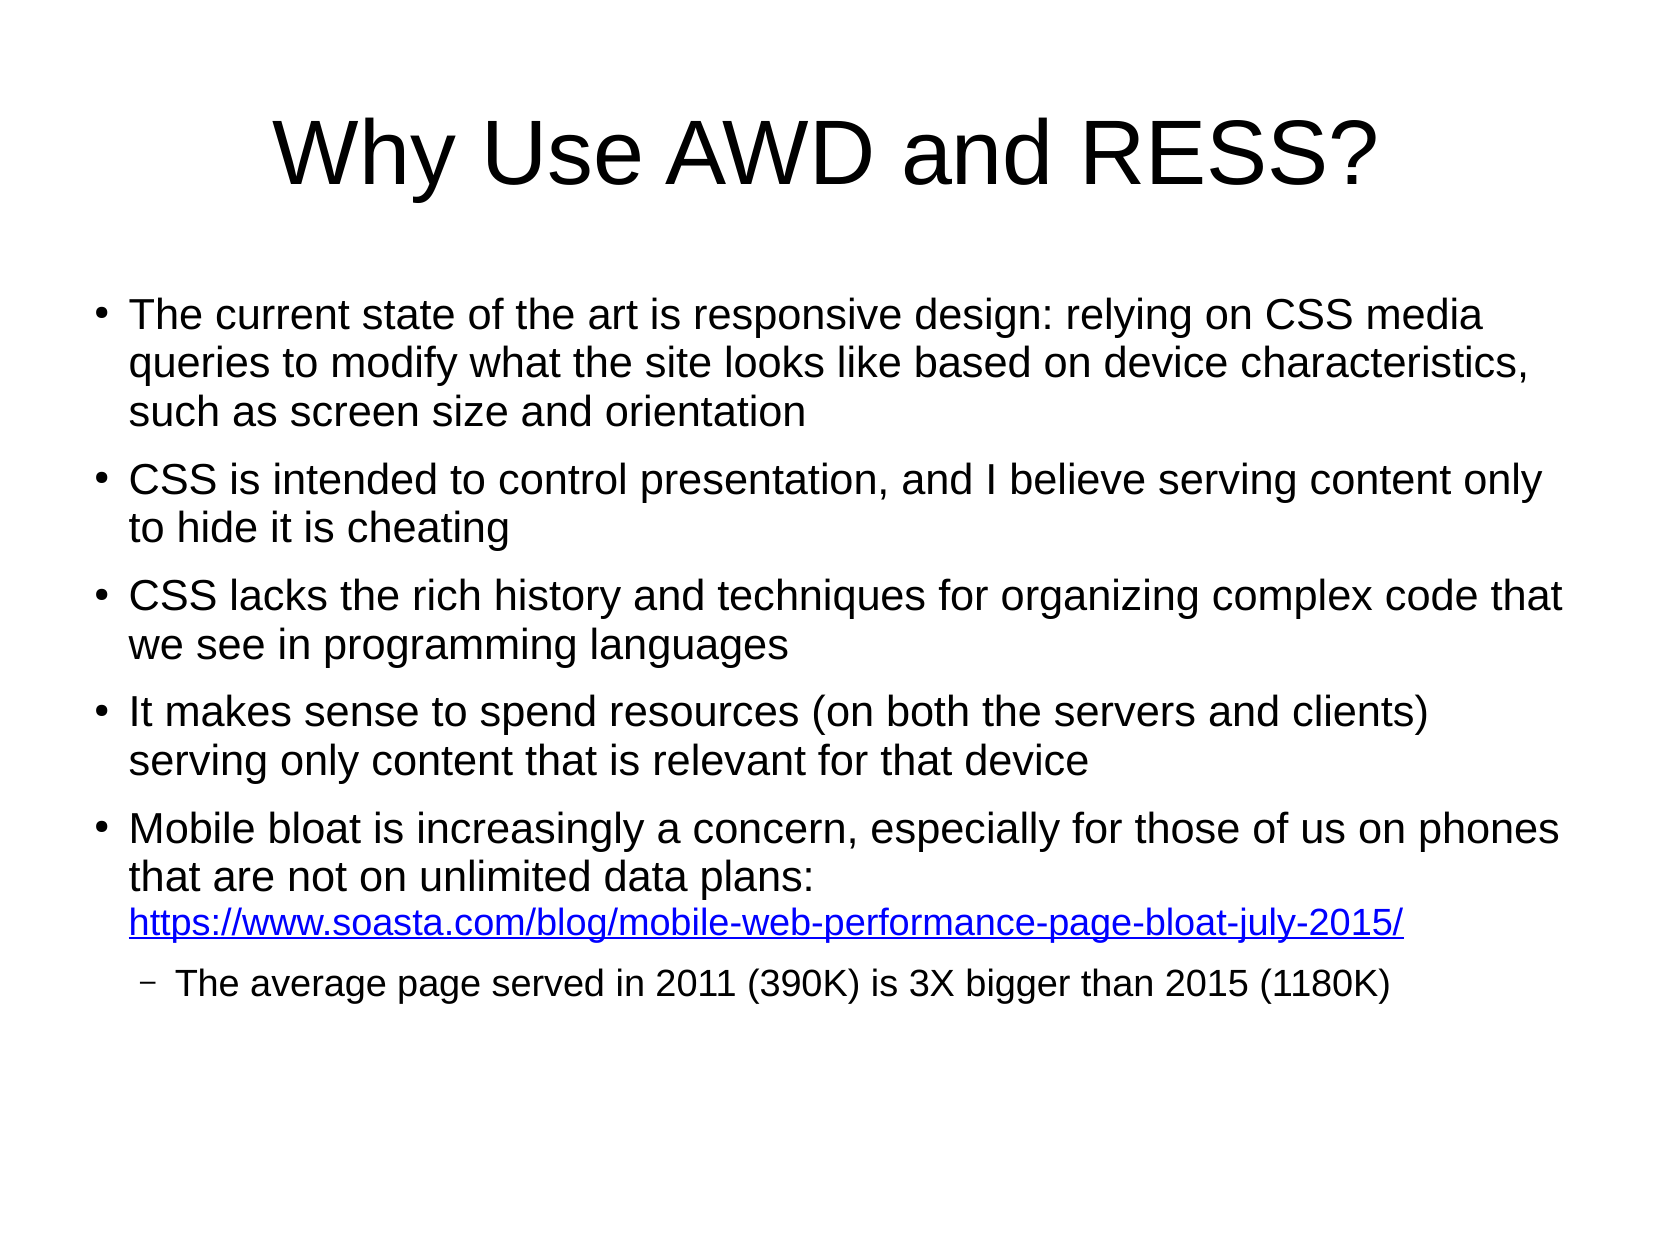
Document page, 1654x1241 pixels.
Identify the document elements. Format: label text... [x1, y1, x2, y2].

list The current state of the art is responsive design: relying on CSS media queries to modify what the site looks like based on device characteristics, such as screen size and orientation CSS is intended to control presentation, and I believe serving content only to hide it is cheating CSS lacks the rich history and techniques for organizing complex code that we see in programming languages It makes sense to spend resources (on both the servers and clients) serving only content that is relevant for that device Mobile bloat is increasingly a concern, especially for those of us on phones that are not on unlimited data plans: https://www.soasta.com/blog/mobile-web-performance-page-bloat-july-2015/ The average page served in 2011 (390K) is 3X bigger than 2015 (1180K) [82, 290, 1571, 1010]
title Why Use AWD and RESS? [82, 49, 1571, 257]
